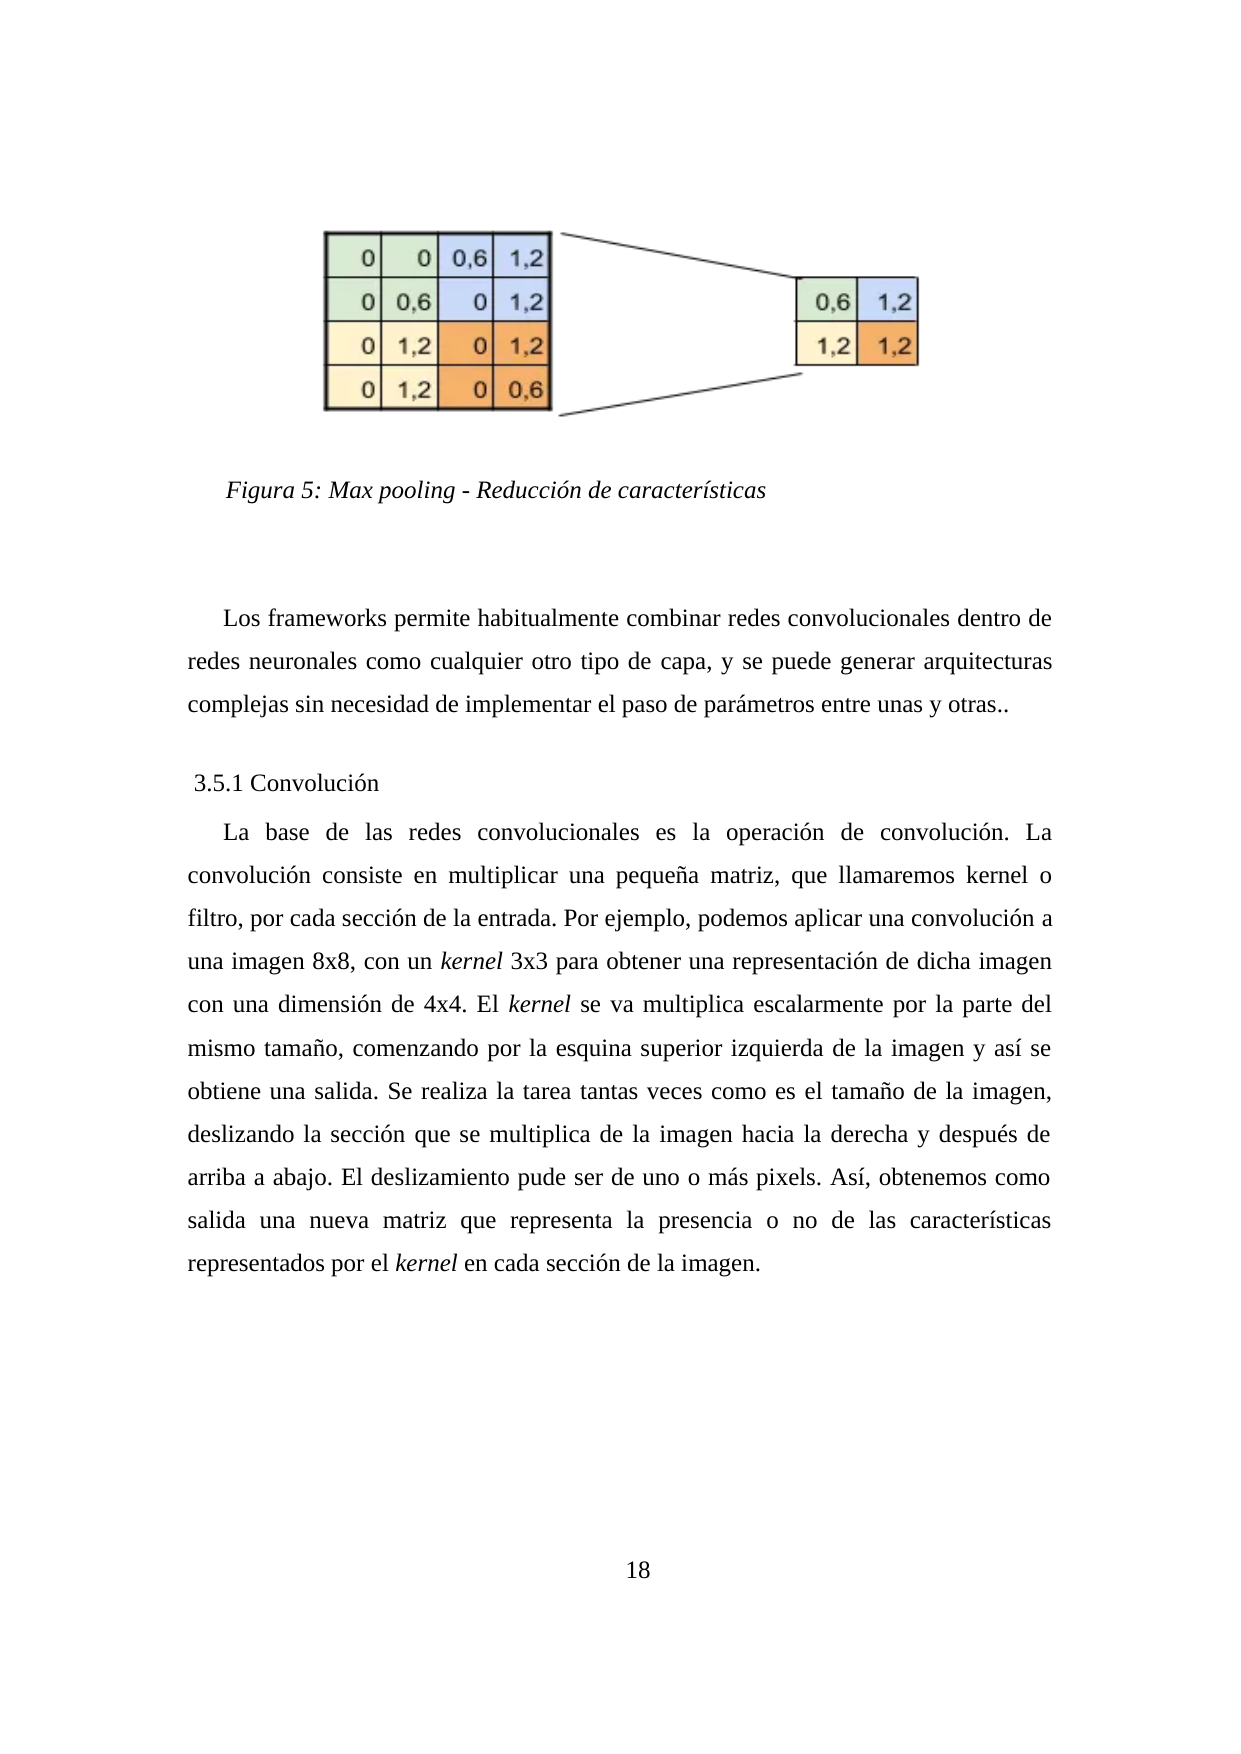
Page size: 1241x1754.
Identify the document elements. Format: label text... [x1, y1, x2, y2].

text Figura 5: Max pooling - Reducción de características [190, 476, 1050, 504]
text Los frameworks permite habitualmente combinar redes convolucionales dentro de redes neuronales como cualquier otro tipo de capa, y se puede generar arquitecturas complejas sin necesidad de implementar el paso de parámetros entre unas y otras.. [187, 603, 1053, 718]
subtitle Convolución [187, 768, 1053, 797]
picture [246, 162, 995, 476]
text La base de las redes convolucionales es la operación de convolución. La convolución consiste en multiplicar una pequeña matriz, que llamaremos kernel o filtro, por cada sección de la entrada. Por ejemplo, podemos aplicar una convolución a una imagen 8x8, con un kernel 3x3 para obtener una representación de dicha imagen con una dimensión de 4x4. El kernel se va multiplica escalarmente por la parte del mismo tamaño, comenzando por la esquina superior izquierda de la imagen y así se obtiene una salida. Se realiza la tarea tantas veces como es el tamaño de la imagen, deslizando la sección que se multiplica de la imagen hacia la derecha y después de arriba a abajo. El deslizamiento pude ser de uno o más pixels. Así, obtenemos como salida una nueva matriz que representa la presencia o no de las características representados por el kernel en cada sección de la imagen. [187, 817, 1053, 1277]
